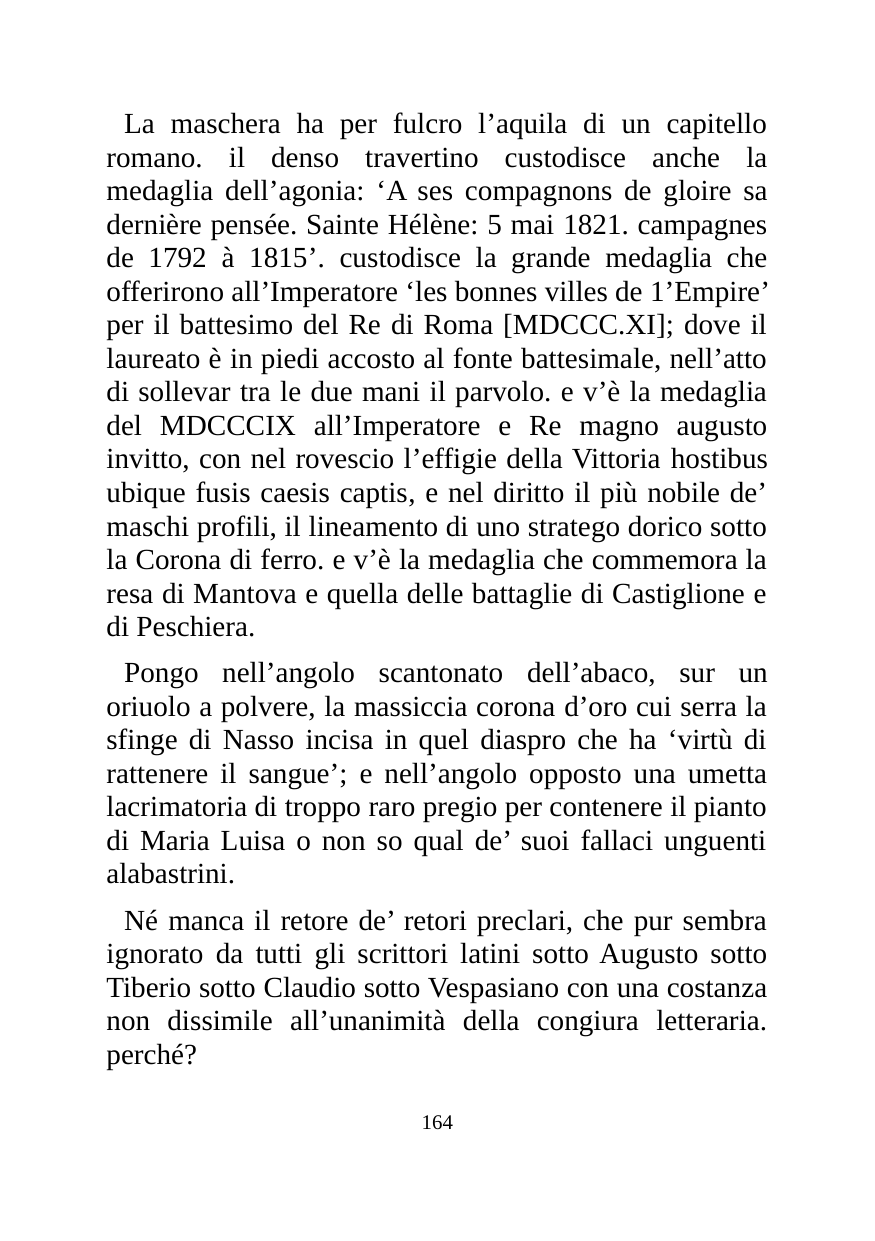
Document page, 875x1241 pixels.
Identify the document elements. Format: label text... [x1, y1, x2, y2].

text Né manca il retore de’ retori preclari, che pur sembra ignorato da tutti gli scrittori latini sotto Augusto sotto Tiberio sotto Claudio sotto Vespasiano con una costanza non dissimile all’unanimità della congiura letteraria. perché? [106, 903, 768, 1070]
text Pongo nell’angolo scantonato dell’abaco, sur un oriuolo a polvere, la massiccia corona d’oro cui serra la sfinge di Nasso incisa in quel diaspro che ha ‘virtù di rattenere il sangue’; e nell’angolo opposto una umetta lacrimatoria di troppo raro pregio per contenere il pianto di Maria Luisa o non so qual de’ suoi fallaci unguenti alabastrini. [106, 655, 768, 890]
text La maschera ha per fulcro l’aquila di un capitello romano. il denso travertino custodisce anche la medaglia dell’agonia: ‘A ses compagnons de gloire sa dernière pensée. Sainte Hélène: 5 mai 1821. campagnes de 1792 à 1815’. custodisce la grande medaglia che offerirono all’Imperatore ‘les bonnes villes de 1’Empire’ per il battesimo del Re di Roma [MDCCC.XI]; dove il laureato è in piedi accosto al fonte battesimale, nell’atto di sollevar tra le due mani il parvolo. e v’è la medaglia del MDCCCIX all’Imperatore e Re magno augusto invitto, con nel rovescio l’effigie della Vittoria hostibus ubique fusis caesis captis, e nel diritto il più nobile de’ maschi profili, il lineamento di uno stratego dorico sotto la Corona di ferro. e v’è la medaglia che commemora la resa di Mantova e quella delle battaglie di Castiglione e di Peschiera. [106, 106, 768, 643]
